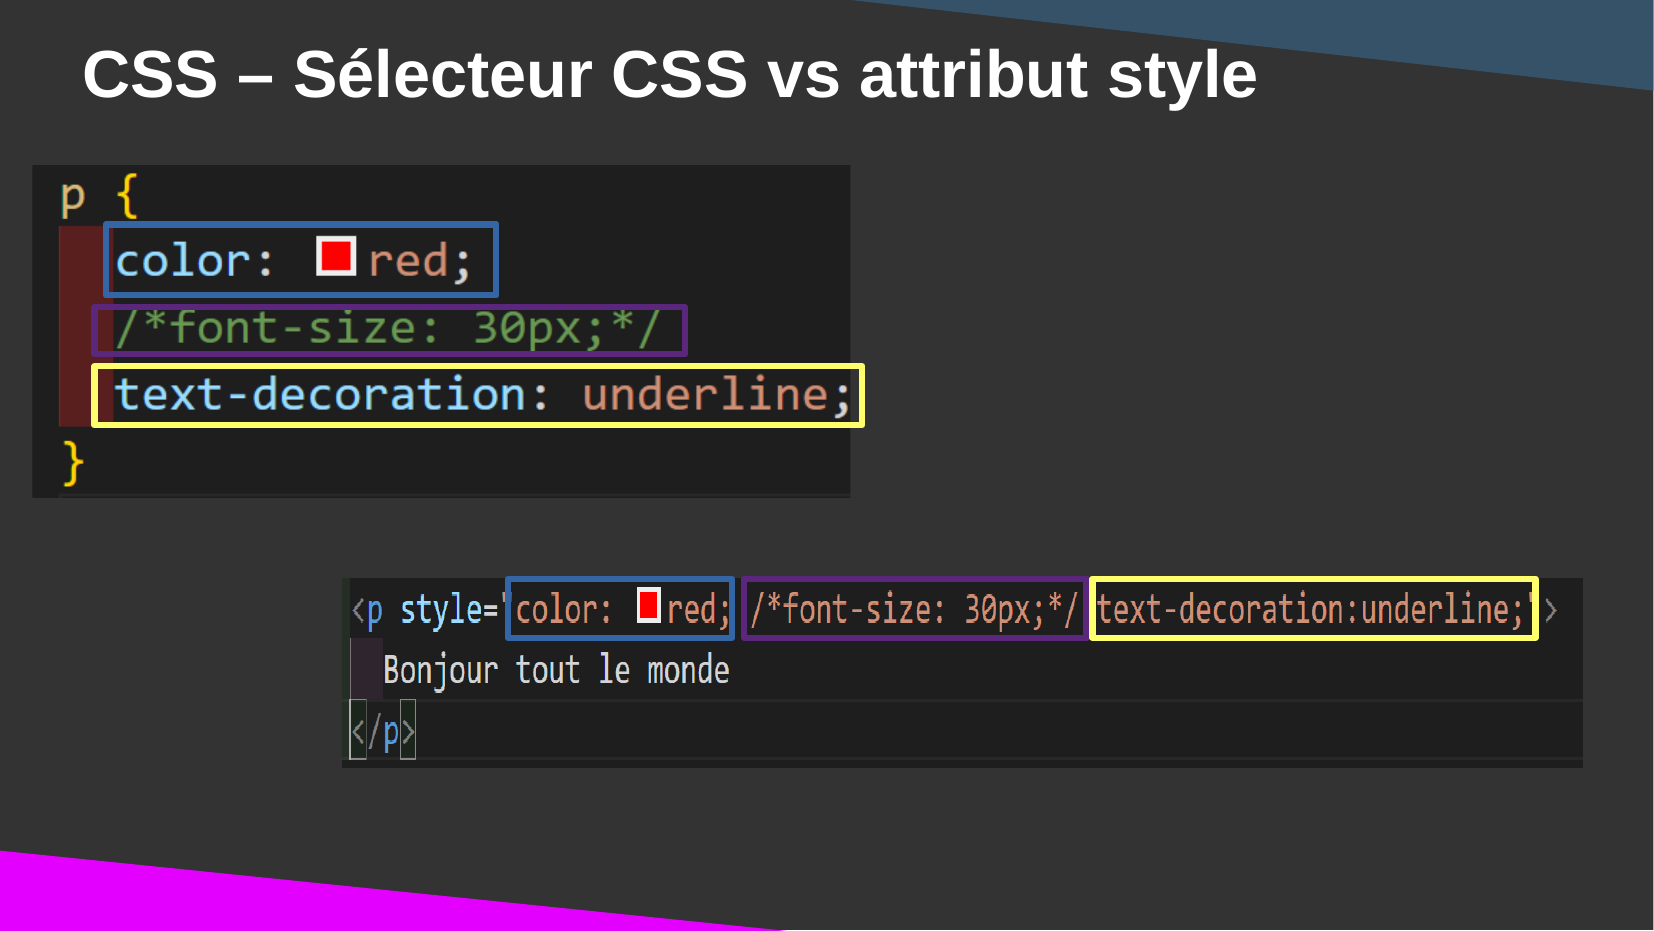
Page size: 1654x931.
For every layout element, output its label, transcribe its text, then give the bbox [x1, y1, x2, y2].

picture [511, 582, 729, 635]
picture [98, 369, 851, 422]
title CSS – Sélecteur CSS vs attribut style [82, 37, 1571, 114]
picture [342, 578, 1583, 768]
text_box [0, 850, 788, 931]
picture [747, 582, 1083, 635]
picture [1096, 582, 1532, 635]
picture [32, 165, 851, 498]
text_box [850, 0, 1654, 91]
